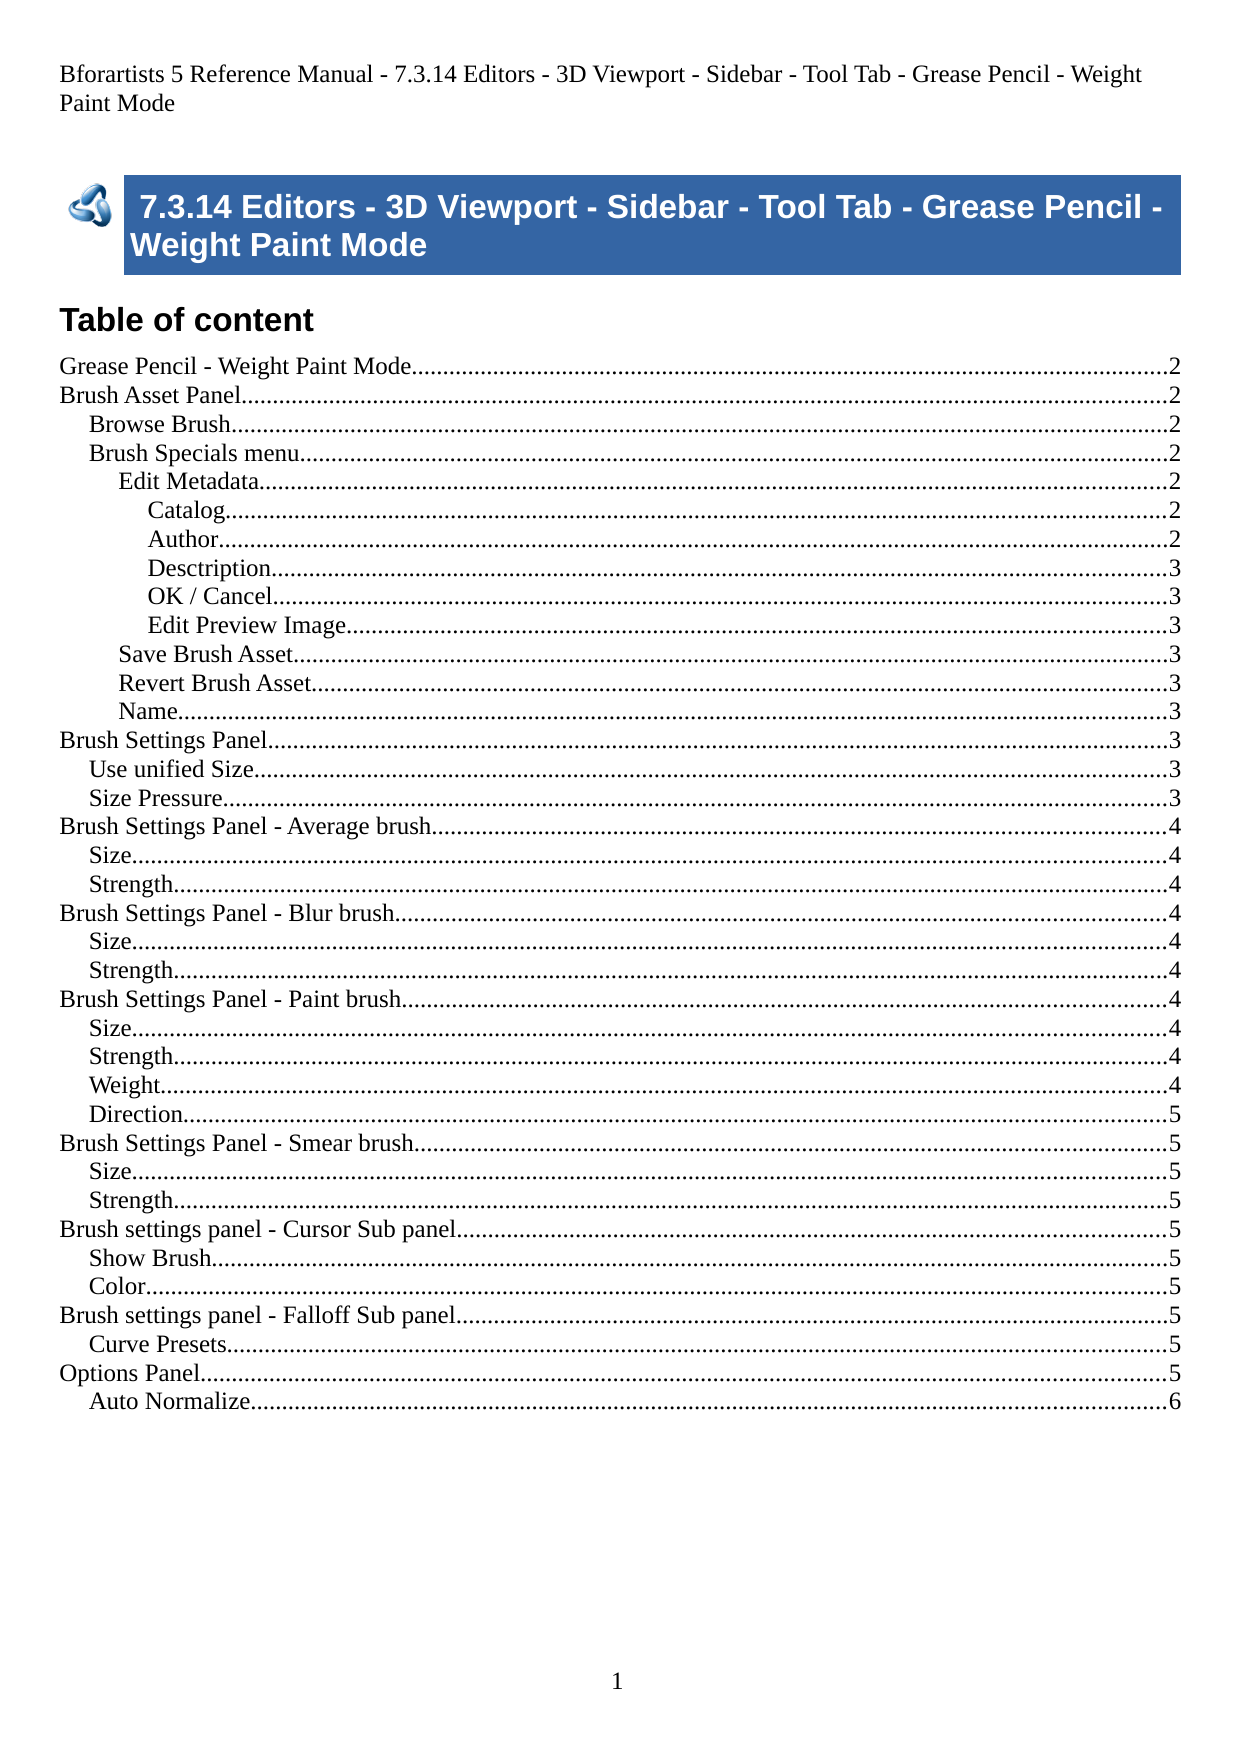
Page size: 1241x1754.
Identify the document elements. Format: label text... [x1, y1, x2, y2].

text Show Brush 5 [88, 1243, 1181, 1271]
text Strength 4 [88, 1041, 1181, 1070]
text Options Panel 5 [59, 1358, 1181, 1386]
text Size Pressure 3 [88, 783, 1181, 811]
text Strength 5 [88, 1185, 1181, 1214]
text Edit Metadata 2 [118, 466, 1181, 495]
text Desctription 3 [147, 553, 1181, 581]
text Color 5 [88, 1271, 1181, 1300]
text Author 2 [147, 524, 1181, 553]
text Use unified Size 3 [88, 754, 1181, 783]
text Browse Brush 2 [88, 409, 1181, 438]
text Size 4 [88, 1013, 1181, 1041]
text Brush Specials menu 2 [88, 438, 1181, 466]
text Size 5 [88, 1156, 1181, 1185]
text Brush settings panel - Cursor Sub panel 5 [59, 1214, 1181, 1243]
table_header 7.3.14 Editors - 3D Viewport - Sidebar - Tool Tab - Grease Pencil - Weight Paint Mode [124, 175, 1181, 275]
text Brush Settings Panel - Average brush 4 [59, 811, 1181, 840]
picture [65, 180, 114, 230]
text Direction 5 [88, 1099, 1181, 1128]
text Brush Settings Panel - Paint brush 4 [59, 984, 1181, 1013]
text Strength 4 [88, 869, 1181, 898]
text Brush Settings Panel 3 [59, 725, 1181, 754]
text Name 3 [118, 696, 1181, 725]
text Curve Presets 5 [88, 1329, 1181, 1358]
subtitle Table of content [59, 300, 1181, 339]
text Catalog 2 [147, 495, 1181, 524]
text Edit Preview Image 3 [147, 610, 1181, 639]
text Strength 4 [88, 955, 1181, 984]
text Brush settings panel - Falloff Sub panel 5 [59, 1300, 1181, 1329]
text Revert Brush Asset 3 [118, 668, 1181, 696]
text Save Brush Asset 3 [118, 639, 1181, 668]
text Size 4 [88, 926, 1181, 955]
text OK / Cancel 3 [147, 581, 1181, 610]
text Size 4 [88, 840, 1181, 869]
text Brush Settings Panel - Smear brush 5 [59, 1128, 1181, 1156]
text Auto Normalize 6 [88, 1386, 1181, 1415]
text Brush Asset Panel 2 [59, 380, 1181, 409]
text Weight 4 [88, 1070, 1181, 1099]
table_header [59, 175, 124, 275]
text Brush Settings Panel - Blur brush 4 [59, 898, 1181, 926]
text Grease Pencil - Weight Paint Mode 2 [59, 351, 1181, 380]
